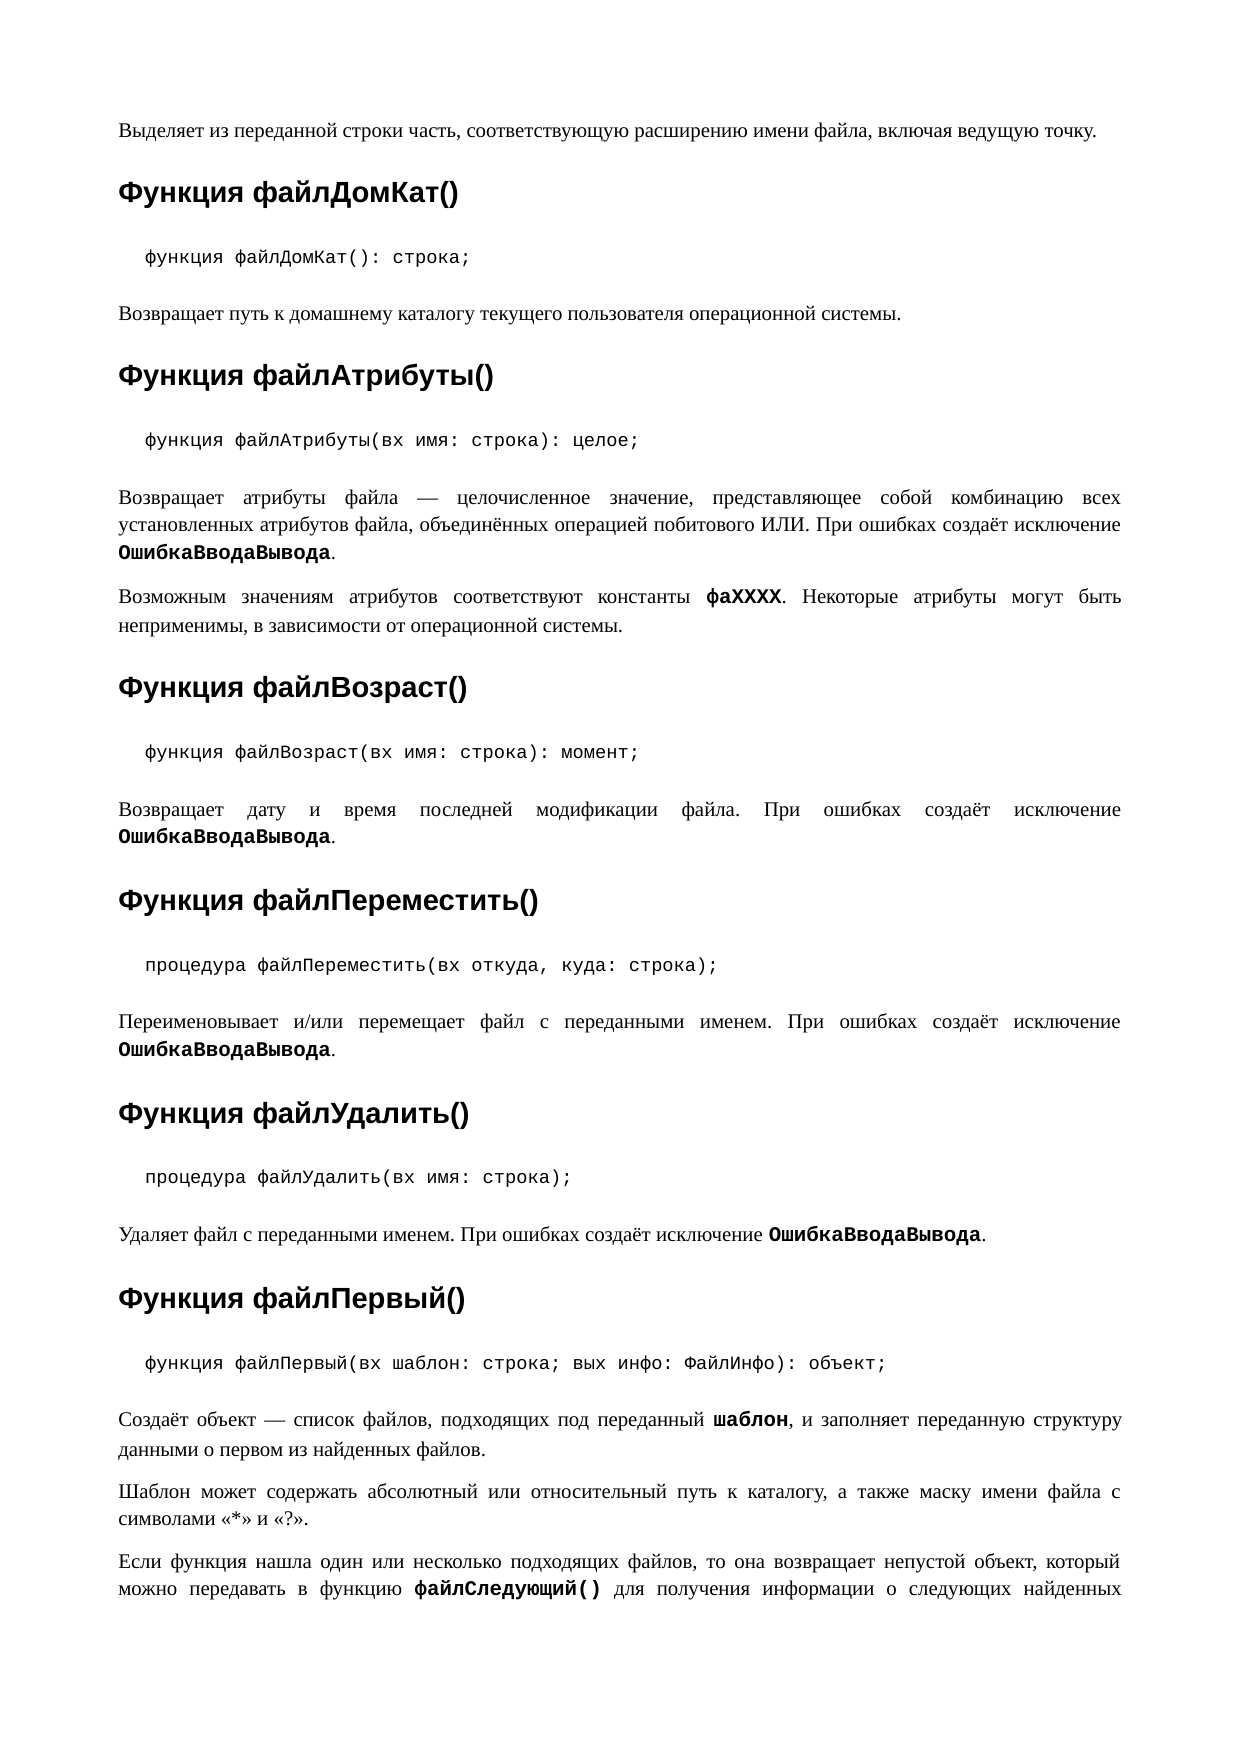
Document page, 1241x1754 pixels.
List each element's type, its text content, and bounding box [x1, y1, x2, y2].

text функция файлАтрибуты(вх имя: строка): целое; [136, 422, 1104, 461]
text Создаёт объект — список файлов, подходящих под переданный шаблон, и заполняет переданную структуру данными о первом из найденных файлов. [118, 1407, 1122, 1461]
subtitle Функция файлВозраст() [118, 670, 1122, 703]
text Выделяет из переданной строки часть, соответствующую расширению имени файла, включая ведущую точку. [118, 118, 1122, 142]
text функция файлВозраст(вх имя: строка): момент; [136, 734, 1104, 773]
subtitle Функция файлПервый() [118, 1281, 1122, 1314]
text функция файлДомКат(): строка; [136, 239, 1104, 278]
text Удаляет файл с переданными именем. При ошибках создаёт исключение ОшибкаВводаВывода. [118, 1222, 1122, 1248]
text Возвращает путь к домашнему каталогу текущего пользователя операционной системы. [118, 301, 1122, 325]
text Возвращает дату и время последней модификации файла. При ошибках создаёт исключение ОшибкаВводаВывода. [118, 796, 1122, 850]
text Шаблон может содержать абсолютный или относительный путь к каталогу, а также маску имени файла с символами «*» и «?». [118, 1479, 1122, 1530]
text Возвращает атрибуты файла — целочисленное значение, представляющее собой комбинацию всех установленных атрибутов файла, объединённых операцией побитового ИЛИ. При ошибках создаёт исключение ОшибкаВводаВывода. [118, 484, 1122, 566]
text Если функция нашла один или несколько подходящих файлов, то она возвращает непустой объект, который можно передавать в функцию файлСледующий() для получения информации о следующих найденных [118, 1548, 1122, 1602]
text функция файлПервый(вх шаблон: строка; вых инфо: ФайлИнфо): объект; [136, 1344, 1104, 1383]
subtitle Функция файлДомКат() [118, 175, 1122, 208]
subtitle Функция файлПереместить() [118, 883, 1122, 916]
subtitle Функция файлУдалить() [118, 1096, 1122, 1129]
text Переименовывает и/или перемещает файл с переданными именем. При ошибках создаёт исключение ОшибкаВводаВывода. [118, 1009, 1122, 1063]
text процедура файлПереместить(вх откуда, куда: строка); [136, 947, 1104, 986]
subtitle Функция файлАтрибуты() [118, 358, 1122, 392]
text Возможным значениям атрибутов соответствуют константы фаХХХХ. Некоторые атрибуты могут быть неприменимы, в зависимости от операционной системы. [118, 584, 1122, 637]
text процедура файлУдалить(вх имя: строка); [136, 1159, 1104, 1198]
